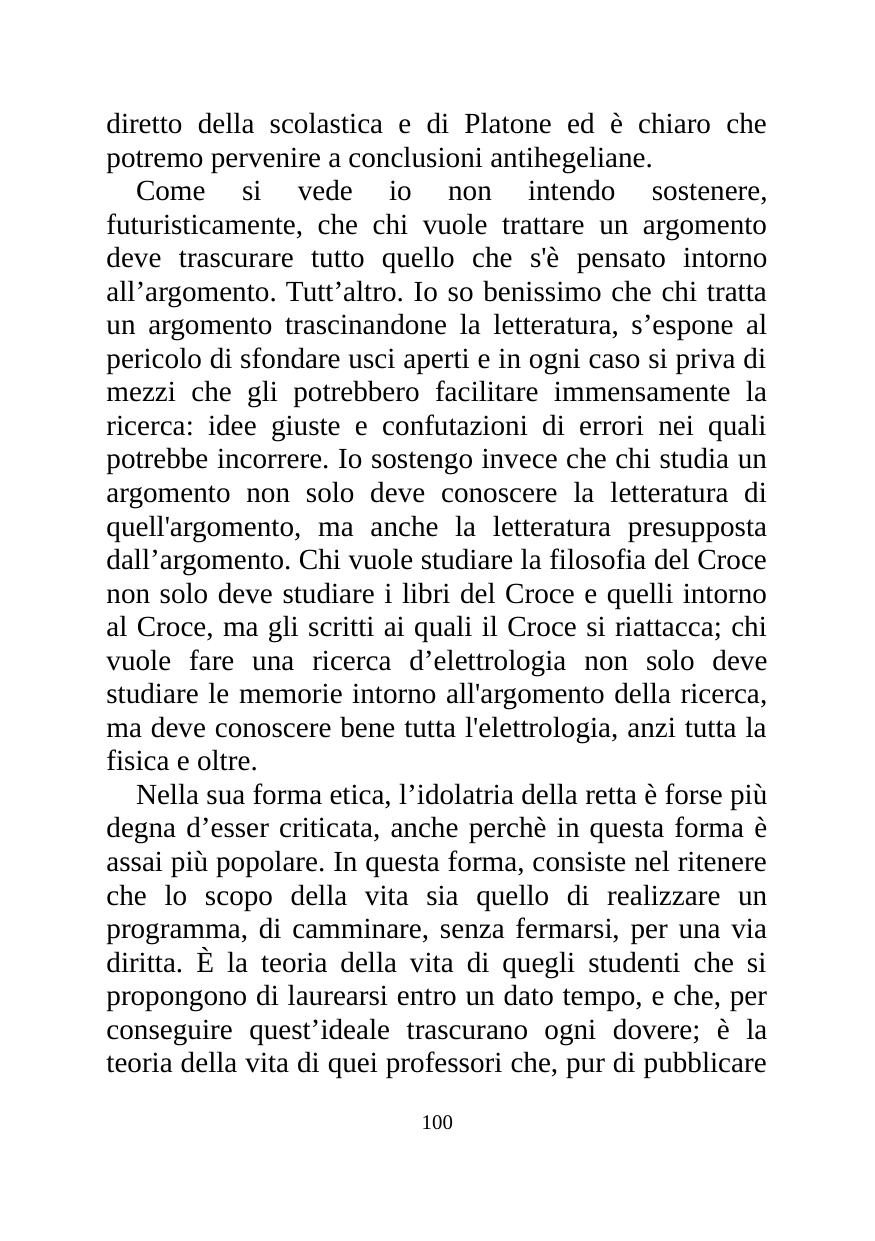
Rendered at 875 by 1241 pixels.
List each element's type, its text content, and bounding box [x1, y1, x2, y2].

text diretto della scolastica e di Platone ed è chiaro che potremo pervenire a conclusioni antihegeliane. [106, 106, 768, 173]
text Come si vede io non intendo sostenere, futuristicamente, che chi vuole trattare un argomento deve trascurare tutto quello che s'è pensato intorno all’argomento. Tutt’altro. Io so benissimo che chi tratta un argomento trascinandone la letteratura, s’espone al pericolo di sfondare usci aperti e in ogni caso si priva di mezzi che gli potrebbero facilitare immensamente la ricerca: idee giuste e confutazioni di errori nei quali potrebbe incorrere. Io sostengo invece che chi studia un argomento non solo deve conoscere la letteratura di quell'argomento, ma anche la letteratura presupposta dall’argomento. Chi vuole studiare la filosofia del Croce non solo deve studiare i libri del Croce e quelli intorno al Croce, ma gli scritti ai quali il Croce si riattacca; chi vuole fare una ricerca d’elettrologia non solo deve studiare le memorie intorno all'argomento della ricerca, ma deve conoscere bene tutta l'elettrologia, anzi tutta la fisica e oltre. [106, 173, 768, 777]
text Nella sua forma etica, l’idolatria della retta è forse più degna d’esser criticata, anche perchè in questa forma è assai più popolare. In questa forma, consiste nel ritenere che lo scopo della vita sia quello di realizzare un programma, di camminare, senza fermarsi, per una via diritta. È la teoria della vita di quegli studenti che si propongono di laurearsi entro un dato tempo, e che, per conseguire quest’ideale trascurano ogni dovere; è la teoria della vita di quei professori che, pur di pubblicare [106, 777, 768, 1079]
